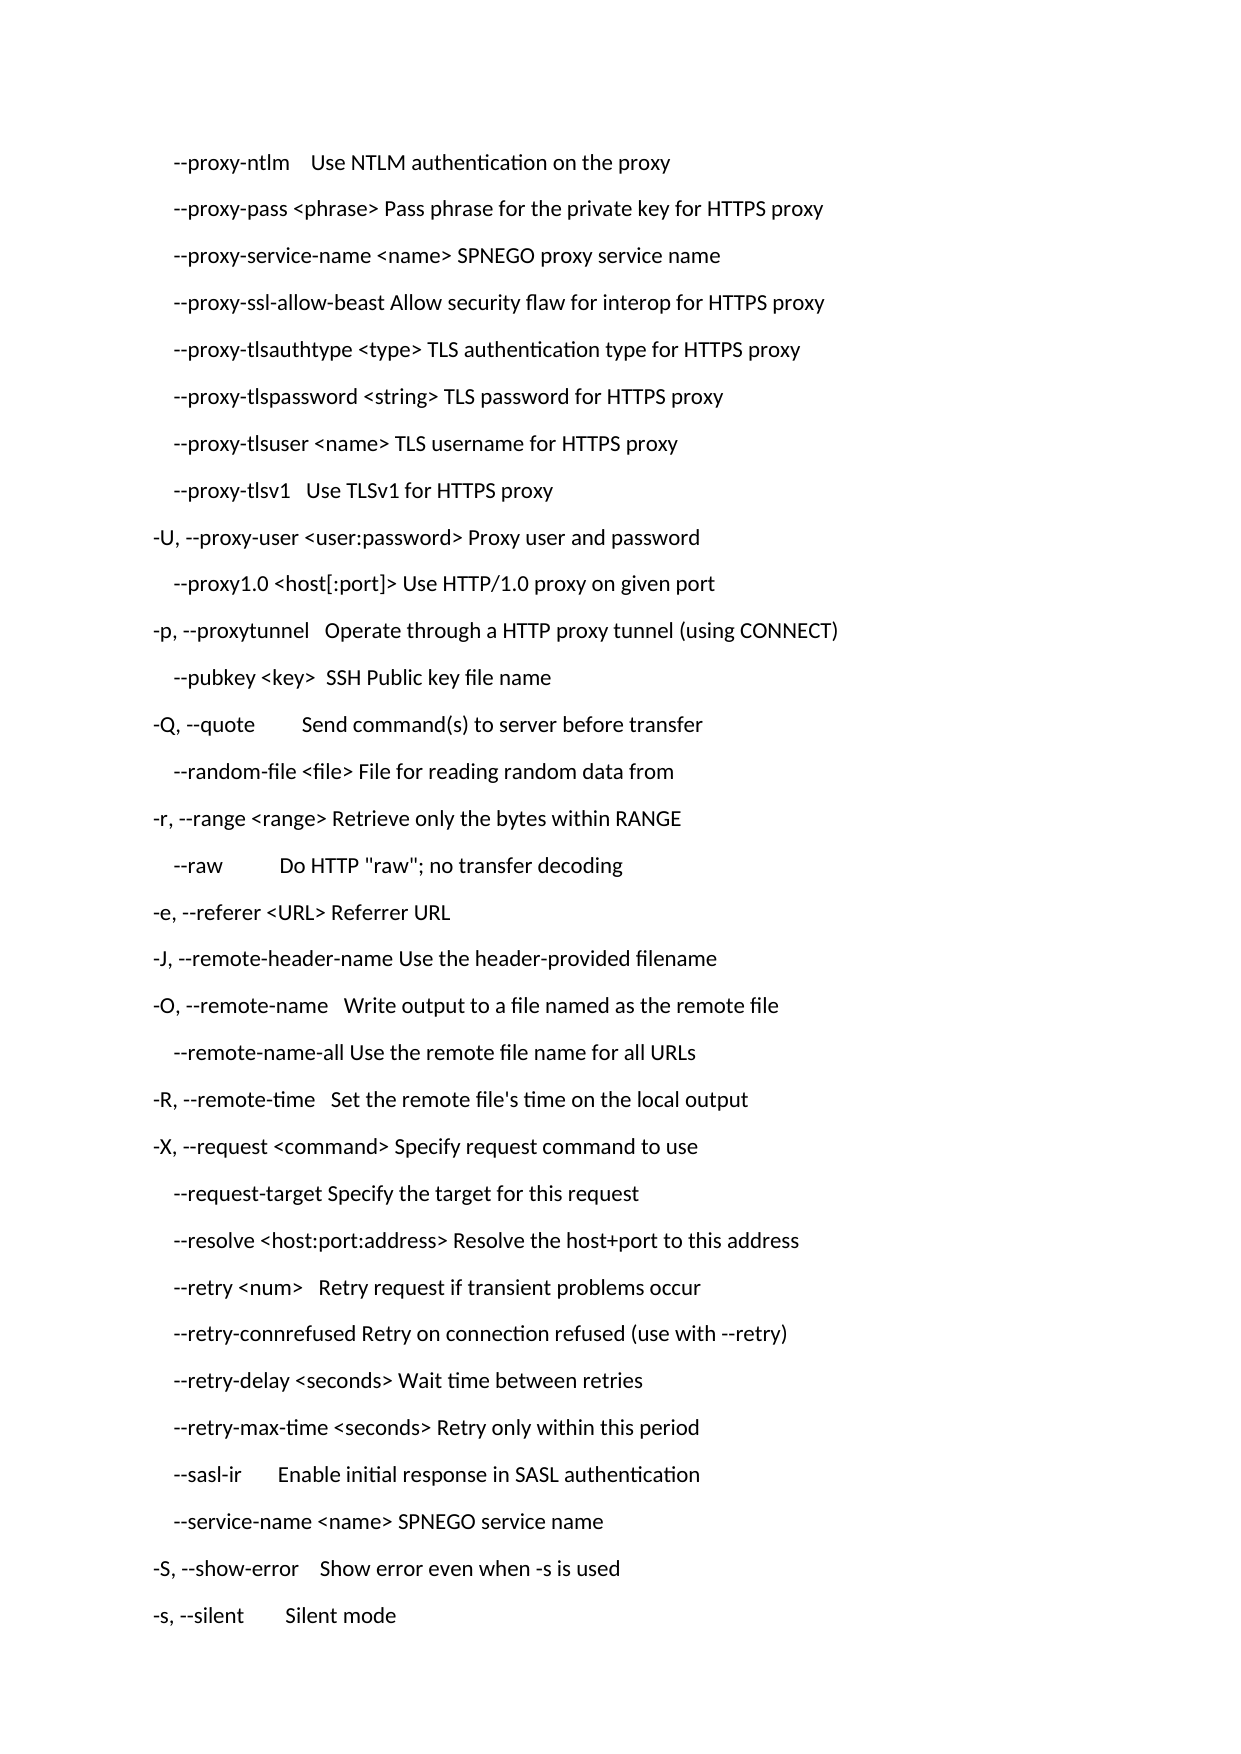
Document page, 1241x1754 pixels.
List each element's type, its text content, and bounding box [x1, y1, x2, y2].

text -e, --referer <URL> Referrer URL [148, 898, 1093, 926]
text -p, --proxytunnel Operate through a HTTP proxy tunnel (using CONNECT) [148, 616, 1093, 644]
text -r, --range <range> Retrieve only the bytes within RANGE [148, 804, 1093, 832]
text -J, --remote-header-name Use the header-provided filename [148, 944, 1093, 972]
text --request-target Specify the target for this request [148, 1179, 1093, 1207]
text --proxy-ssl-allow-beast Allow security flaw for interop for HTTPS proxy [148, 288, 1093, 316]
text --remote-name-all Use the remote file name for all URLs [148, 1038, 1093, 1066]
text --proxy-tlsuser <name> TLS username for HTTPS proxy [148, 429, 1093, 457]
text -s, --silent Silent mode [148, 1601, 1093, 1629]
text --retry-max-time <seconds> Retry only within this period [148, 1413, 1093, 1441]
text --resolve <host:port:address> Resolve the host+port to this address [148, 1226, 1093, 1254]
text --proxy-pass <phrase> Pass phrase for the private key for HTTPS proxy [148, 194, 1093, 222]
text --proxy-tlsv1 Use TLSv1 for HTTPS proxy [148, 476, 1093, 504]
text -S, --show-error Show error even when -s is used [148, 1554, 1093, 1582]
text --pubkey <key> SSH Public key file name [148, 663, 1093, 691]
text --proxy-service-name <name> SPNEGO proxy service name [148, 241, 1093, 269]
text --proxy-tlspassword <string> TLS password for HTTPS proxy [148, 382, 1093, 410]
text --retry <num> Retry request if transient problems occur [148, 1273, 1093, 1301]
text --service-name <name> SPNEGO service name [148, 1507, 1093, 1535]
text --sasl-ir Enable initial response in SASL authentication [148, 1460, 1093, 1488]
text -Q, --quote Send command(s) to server before transfer [148, 710, 1093, 738]
text -R, --remote-time Set the remote file's time on the local output [148, 1085, 1093, 1113]
text --proxy-ntlm Use NTLM authentication on the proxy [148, 148, 1093, 176]
text --proxy1.0 <host[:port]> Use HTTP/1.0 proxy on given port [148, 569, 1093, 597]
text --random-file <file> File for reading random data from [148, 757, 1093, 785]
text --retry-delay <seconds> Wait time between retries [148, 1366, 1093, 1394]
text --raw Do HTTP "raw"; no transfer decoding [148, 851, 1093, 879]
text -U, --proxy-user <user:password> Proxy user and password [148, 523, 1093, 551]
text -O, --remote-name Write output to a file named as the remote file [148, 991, 1093, 1019]
text -X, --request <command> Specify request command to use [148, 1132, 1093, 1160]
text --retry-connrefused Retry on connection refused (use with --retry) [148, 1319, 1093, 1347]
text --proxy-tlsauthtype <type> TLS authentication type for HTTPS proxy [148, 335, 1093, 363]
